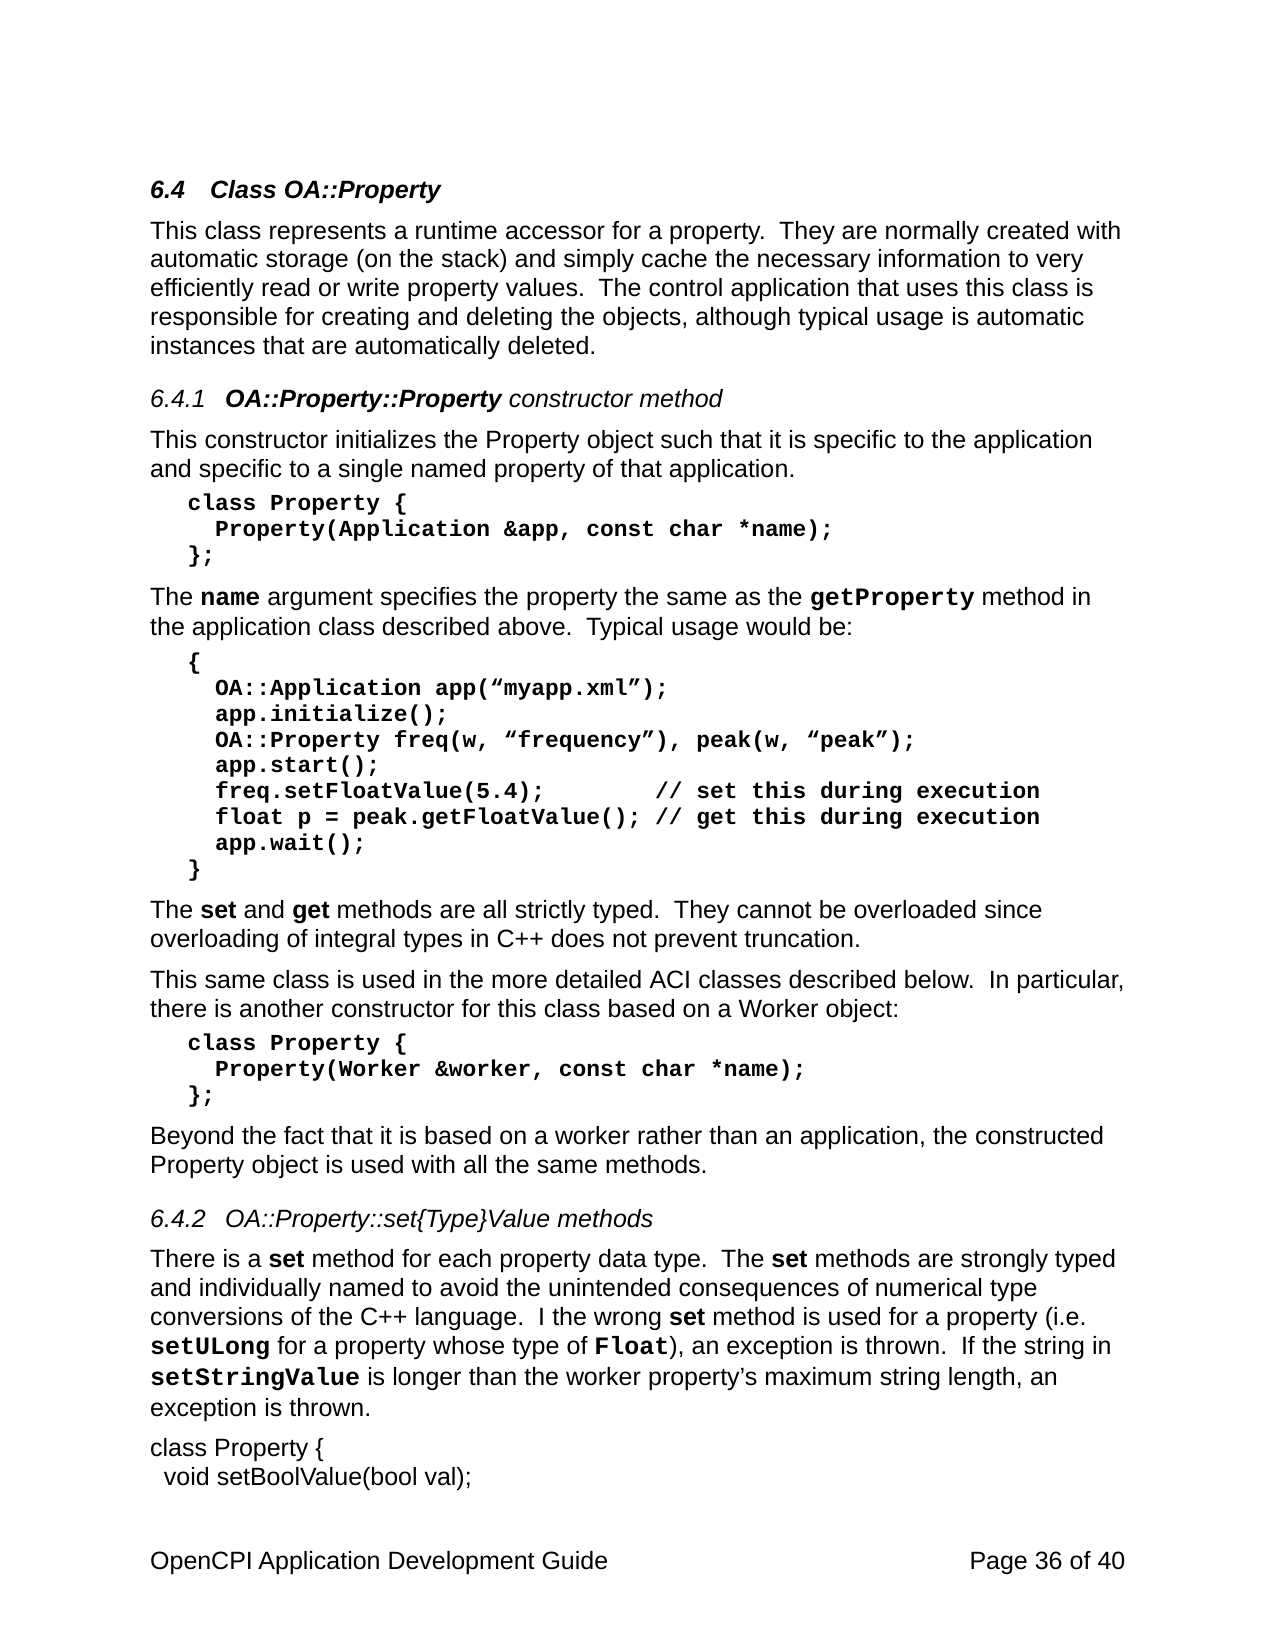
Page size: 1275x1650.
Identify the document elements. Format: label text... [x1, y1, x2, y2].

text The set and get methods are all strictly typed. They cannot be overloaded since overloading of integral types in C++ does not prevent truncation. [150, 896, 1125, 953]
text class Property { Property(Worker &worker, const char *name); }; [187, 1031, 1125, 1109]
text This class represents a runtime accessor for a property. They are normally created with automatic storage (on the stack) and simply cache the necessary information to very efficiently read or write property values. The control application that uses this class is responsible for creating and deleting the objects, although typical usage is automatic instances that are automatically deleted. [150, 216, 1125, 359]
text This constructor initializes the Property object such that it is specific to the application and specific to a single named property of that application. [150, 425, 1125, 483]
text Beyond the fact that it is based on a worker rather than an application, the constructed Property object is used with all the same methods. [150, 1121, 1125, 1179]
text { OA::Application app(“myapp.xml”); app.initialize(); OA::Property freq(w, “frequency”), peak(w, “peak”); app.start(); freq.setFloatValue(5.4); // set this during execution float p = peak.getFloatValue(); // get this during execution app.wait(); } [187, 650, 1125, 883]
text The name argument specifies the property the same as the getProperty method in the application class described above. Typical usage would be: [150, 581, 1125, 641]
subtitle OA::Property::set{Type}Value methods [150, 1204, 1125, 1232]
text There is a set method for each property data type. The set methods are strongly typed and individually named to avoid the unintended consequences of numerical type conversions of the C++ language. I the wrong set method is used for a property (i.e. setULong for a property whose type of Float), an exception is thrown. If the string in setStringValue is longer than the worker property’s maximum string length, an exception is thrown. [150, 1244, 1125, 1421]
text class Property { Property(Application &app, const char *name); }; [187, 492, 1125, 569]
text This same class is used in the more detailed ACI classes described below. In particular, there is another constructor for this class based on a Worker object: [150, 965, 1125, 1022]
text class Property { void setBoolValue(bool val); [150, 1433, 1125, 1491]
subtitle Class OA::Property [150, 175, 1125, 204]
subtitle OA::Property::Property constructor method [150, 384, 1125, 413]
